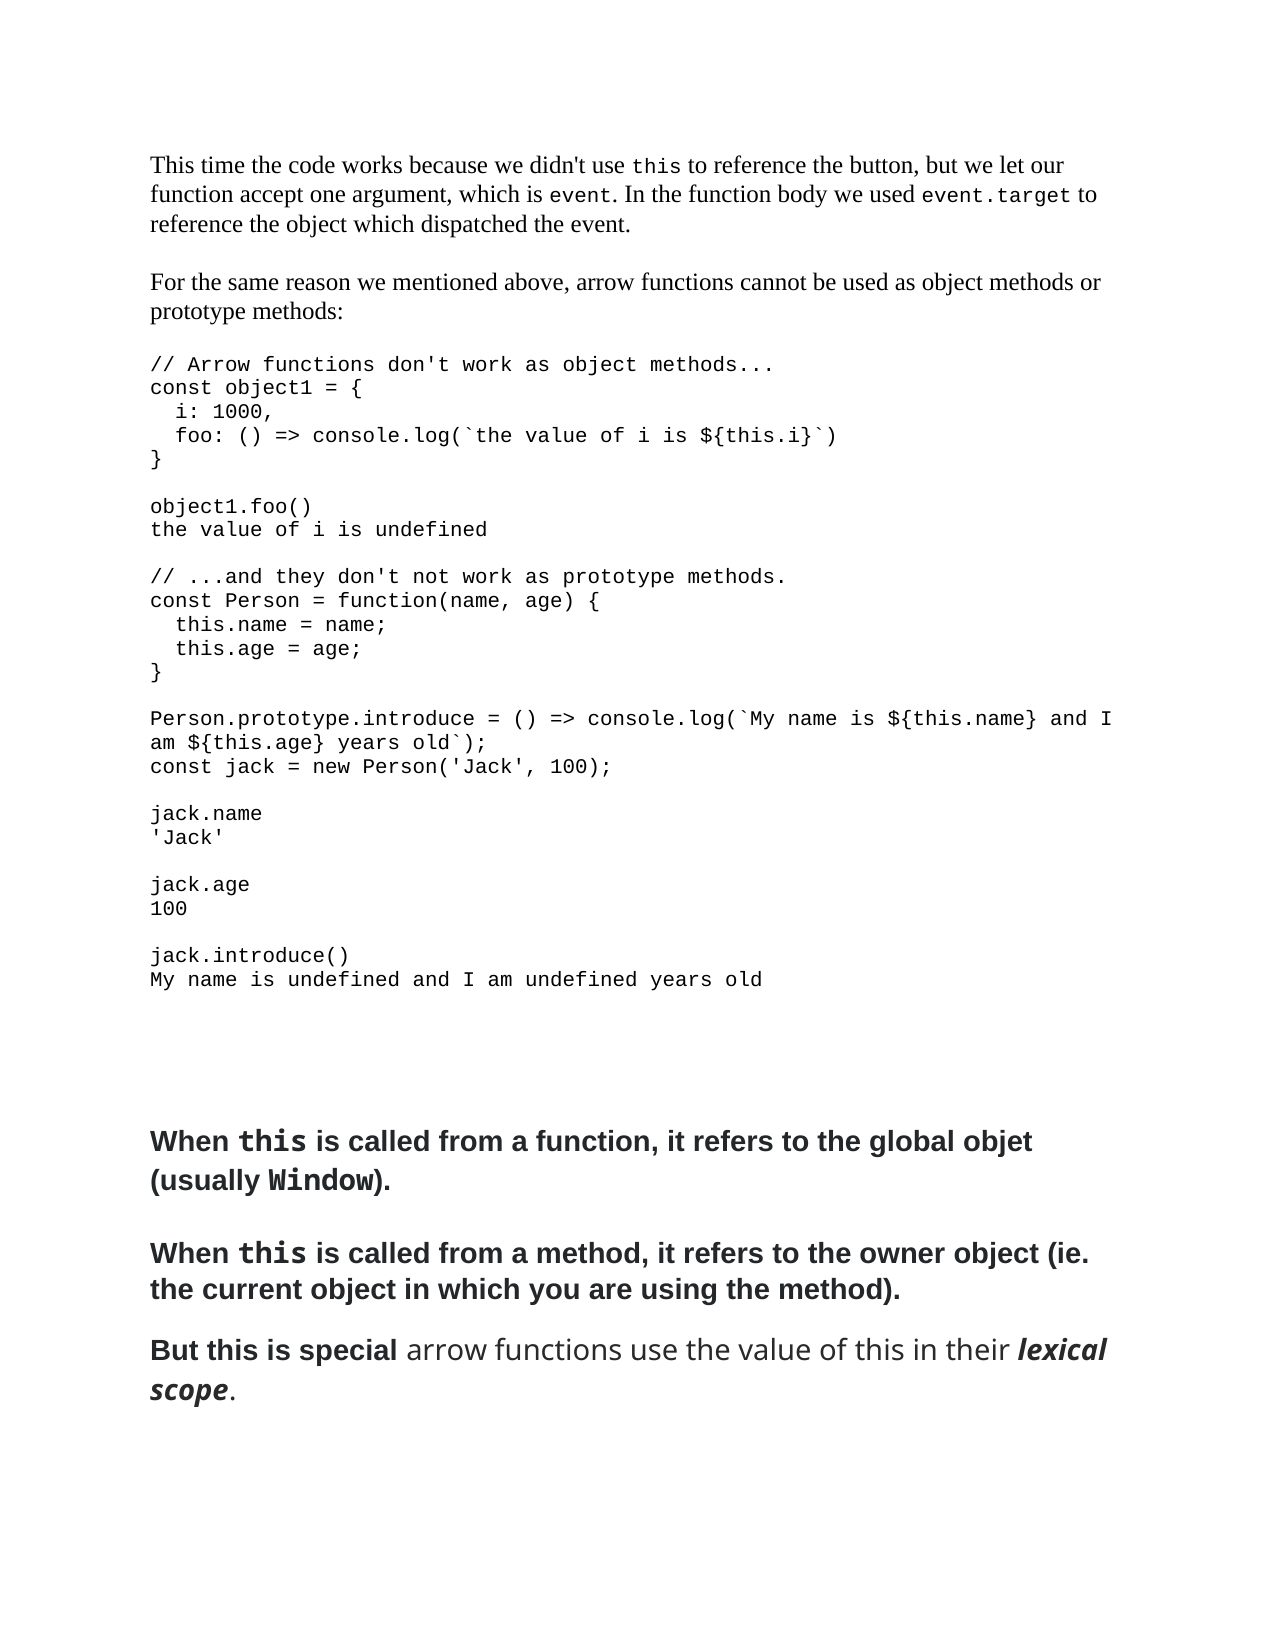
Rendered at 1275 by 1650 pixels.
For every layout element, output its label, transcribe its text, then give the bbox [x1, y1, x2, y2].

text 'Jack' [150, 827, 1125, 850]
text object1.foo() [150, 496, 1125, 519]
text My name is undefined and I am undefined years old [150, 968, 1125, 992]
text const object1 = { [150, 377, 1125, 401]
text 100 [150, 898, 1125, 921]
text const Person = function(name, age) { [150, 590, 1125, 614]
text When this is called from a method, it refers to the owner object (ie. the current object in which you are using the method). [150, 1199, 1125, 1306]
text This time the code works because we didn't use this to reference the button, but we let our function accept one argument, which is event. In the function body we used event.target to reference the object which dispatched the event. [150, 150, 1125, 238]
text For the same reason we mentioned above, arrow functions cannot be used as object methods or prototype methods: [150, 267, 1125, 324]
text } [150, 448, 1125, 472]
text this.name = name; [150, 614, 1125, 637]
text the value of i is undefined [150, 519, 1125, 543]
text const jack = new Person('Jack', 100); [150, 756, 1125, 779]
text jack.name [150, 803, 1125, 827]
text foo: () => console.log(`the value of i is ${this.i}`) [150, 425, 1125, 448]
text But this is special arrow functions use the value of this in their lexical scope. [150, 1329, 1125, 1409]
text this.age = age; [150, 637, 1125, 661]
text When this is called from a function, it refers to the global objet (usually Window). [150, 1120, 1125, 1199]
text Person.prototype.introduce = () => console.log(`My name is ${this.name} and I am ${this.age} years old`); [150, 708, 1125, 756]
text jack.introduce() [150, 945, 1125, 968]
text i: 1000, [150, 401, 1125, 425]
text // ...and they don't not work as prototype methods. [150, 567, 1125, 590]
text // Arrow functions don't work as object methods... [150, 354, 1125, 377]
text } [150, 661, 1125, 685]
text jack.age [150, 874, 1125, 898]
